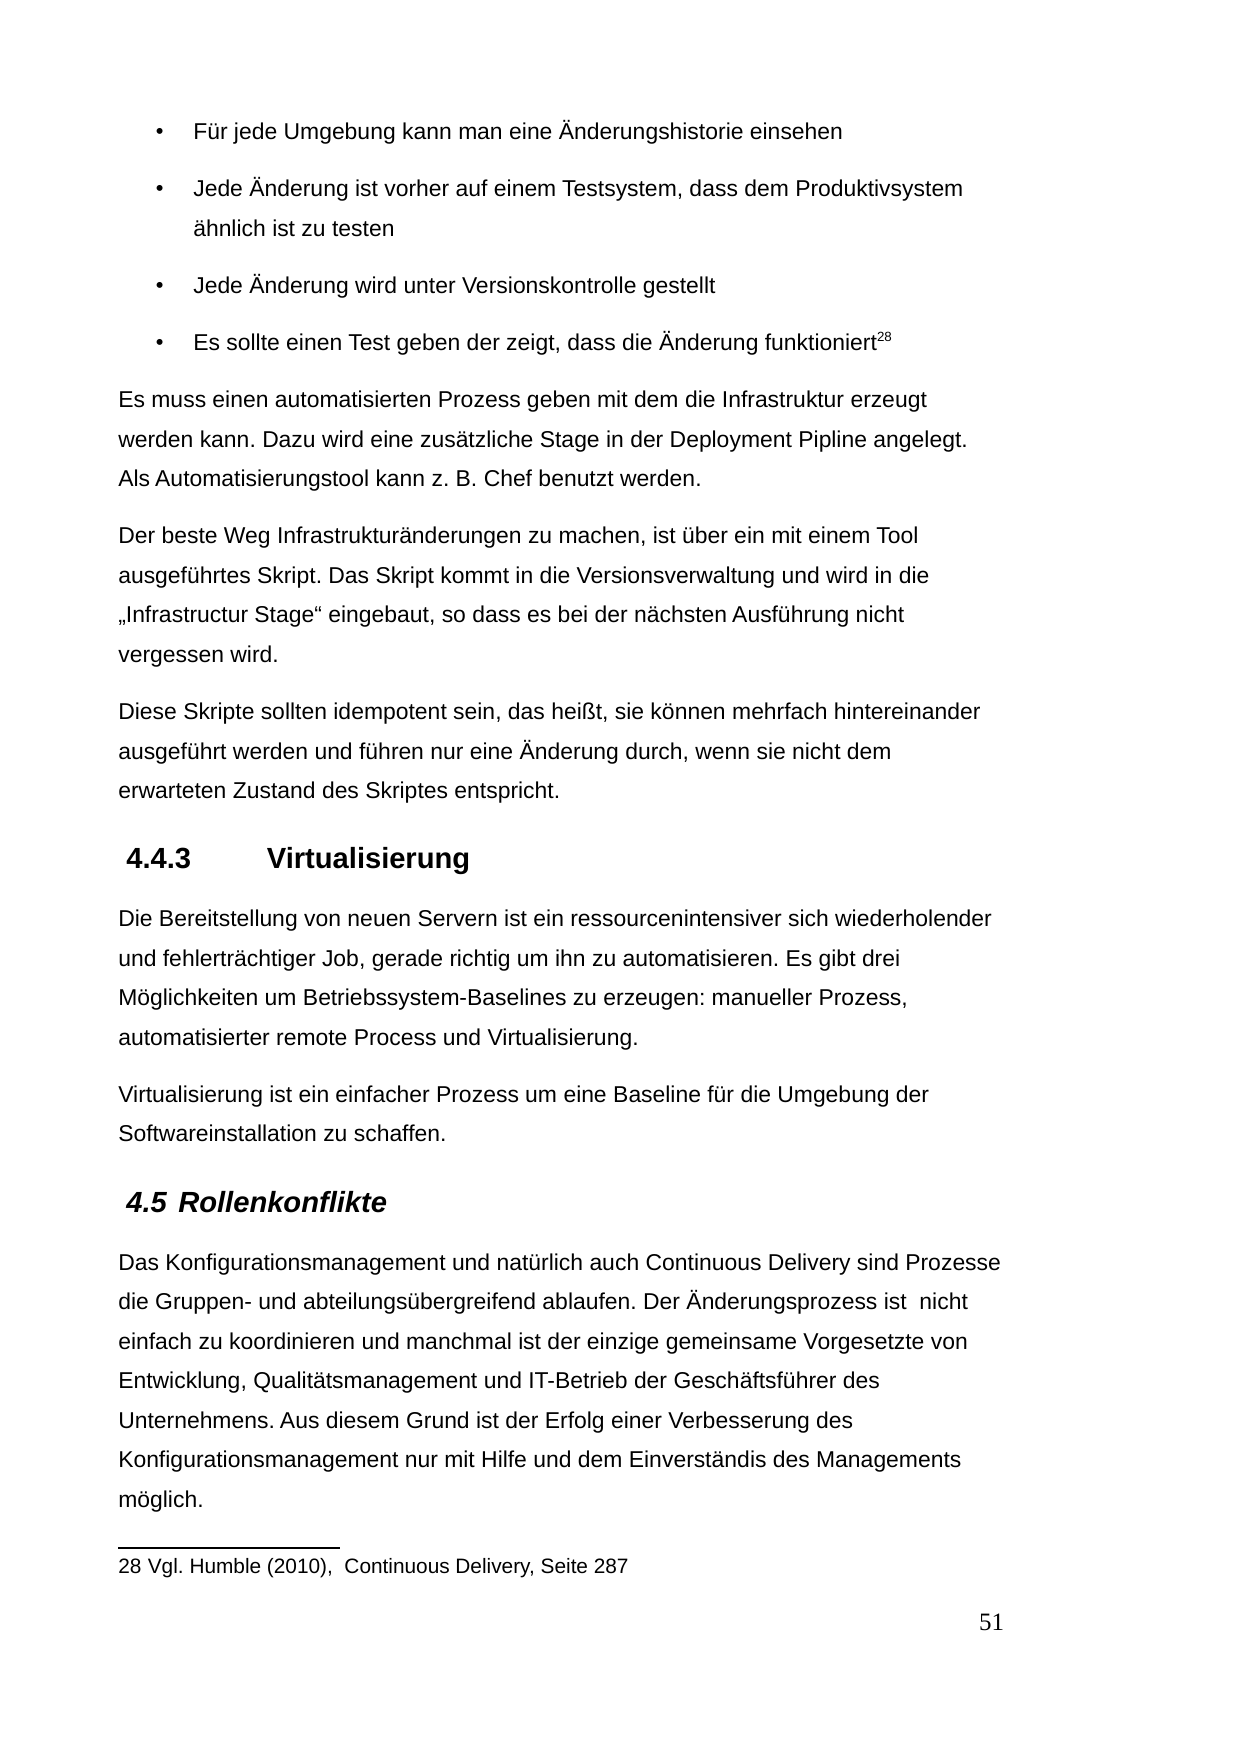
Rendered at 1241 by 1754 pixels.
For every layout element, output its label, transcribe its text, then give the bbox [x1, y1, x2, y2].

list Jede Änderung ist vorher auf einem Testsystem, dass dem Produktivsystem ähnlich ist zu testen [156, 175, 1004, 241]
list Es sollte einen Test geben der zeigt, dass die Änderung funktioniert [156, 329, 1004, 356]
text Das Konfigurationsmanagement und natürlich auch Continuous Delivery sind Prozesse die Gruppen- und abteilungsübergreifend ablaufen. Der Änderungsprozess ist nicht einfach zu koordinieren und manchmal ist der einzige gemeinsame Vorgesetzte von Entwicklung, Qualitätsmanagement und IT-Betrieb der Geschäftsführer des Unternehmens. Aus diesem Grund ist der Erfolg einer Verbesserung des Konfigurationsmanagement nur mit Hilfe und dem Einverständis des Managements möglich. [118, 1249, 1004, 1512]
subtitle Rollenkonflikte [118, 1185, 1004, 1218]
list Für jede Umgebung kann man eine Änderungshistorie einsehen [156, 118, 1004, 144]
text Der beste Weg Infrastrukturänderungen zu machen, ist über ein mit einem Tool ausgeführtes Skript. Das Skript kommt in die Versionsverwaltung und wird in die „Infrastructur Stage“ eingebaut, so dass es bei der nächsten Ausführung nicht vergessen wird. [118, 522, 1004, 667]
text Diese Skripte sollten idempotent sein, das heißt, sie können mehrfach hintereinander ausgeführt werden und führen nur eine Änderung durch, wenn sie nicht dem erwarteten Zustand des Skriptes entspricht. [118, 698, 1004, 803]
text Es muss einen automatisierten Prozess geben mit dem die Infrastruktur erzeugt werden kann. Dazu wird eine zusätzliche Stage in der Deployment Pipline angelegt. Als Automatisierungstool kann z. B. Chef benutzt werden. [118, 386, 1004, 492]
list Vgl. Humble (2010), Continuous Delivery, Seite 287 [118, 1554, 1004, 1578]
subtitle Virtualisierung [118, 842, 1004, 875]
text Die Bereitstellung von neuen Servern ist ein ressourcenintensiver sich wiederholender und fehlerträchtiger Job, gerade richtig um ihn zu automatisieren. Es gibt drei Möglichkeiten um Betriebssystem-Baselines zu erzeugen: manueller Prozess, automatisierter remote Process und Virtualisierung. [118, 905, 1004, 1050]
list Jede Änderung wird unter Versionskontrolle gestellt [156, 272, 1004, 298]
text Virtualisierung ist ein einfacher Prozess um eine Baseline für die Umgebung der Softwareinstallation zu schaffen. [118, 1081, 1004, 1147]
